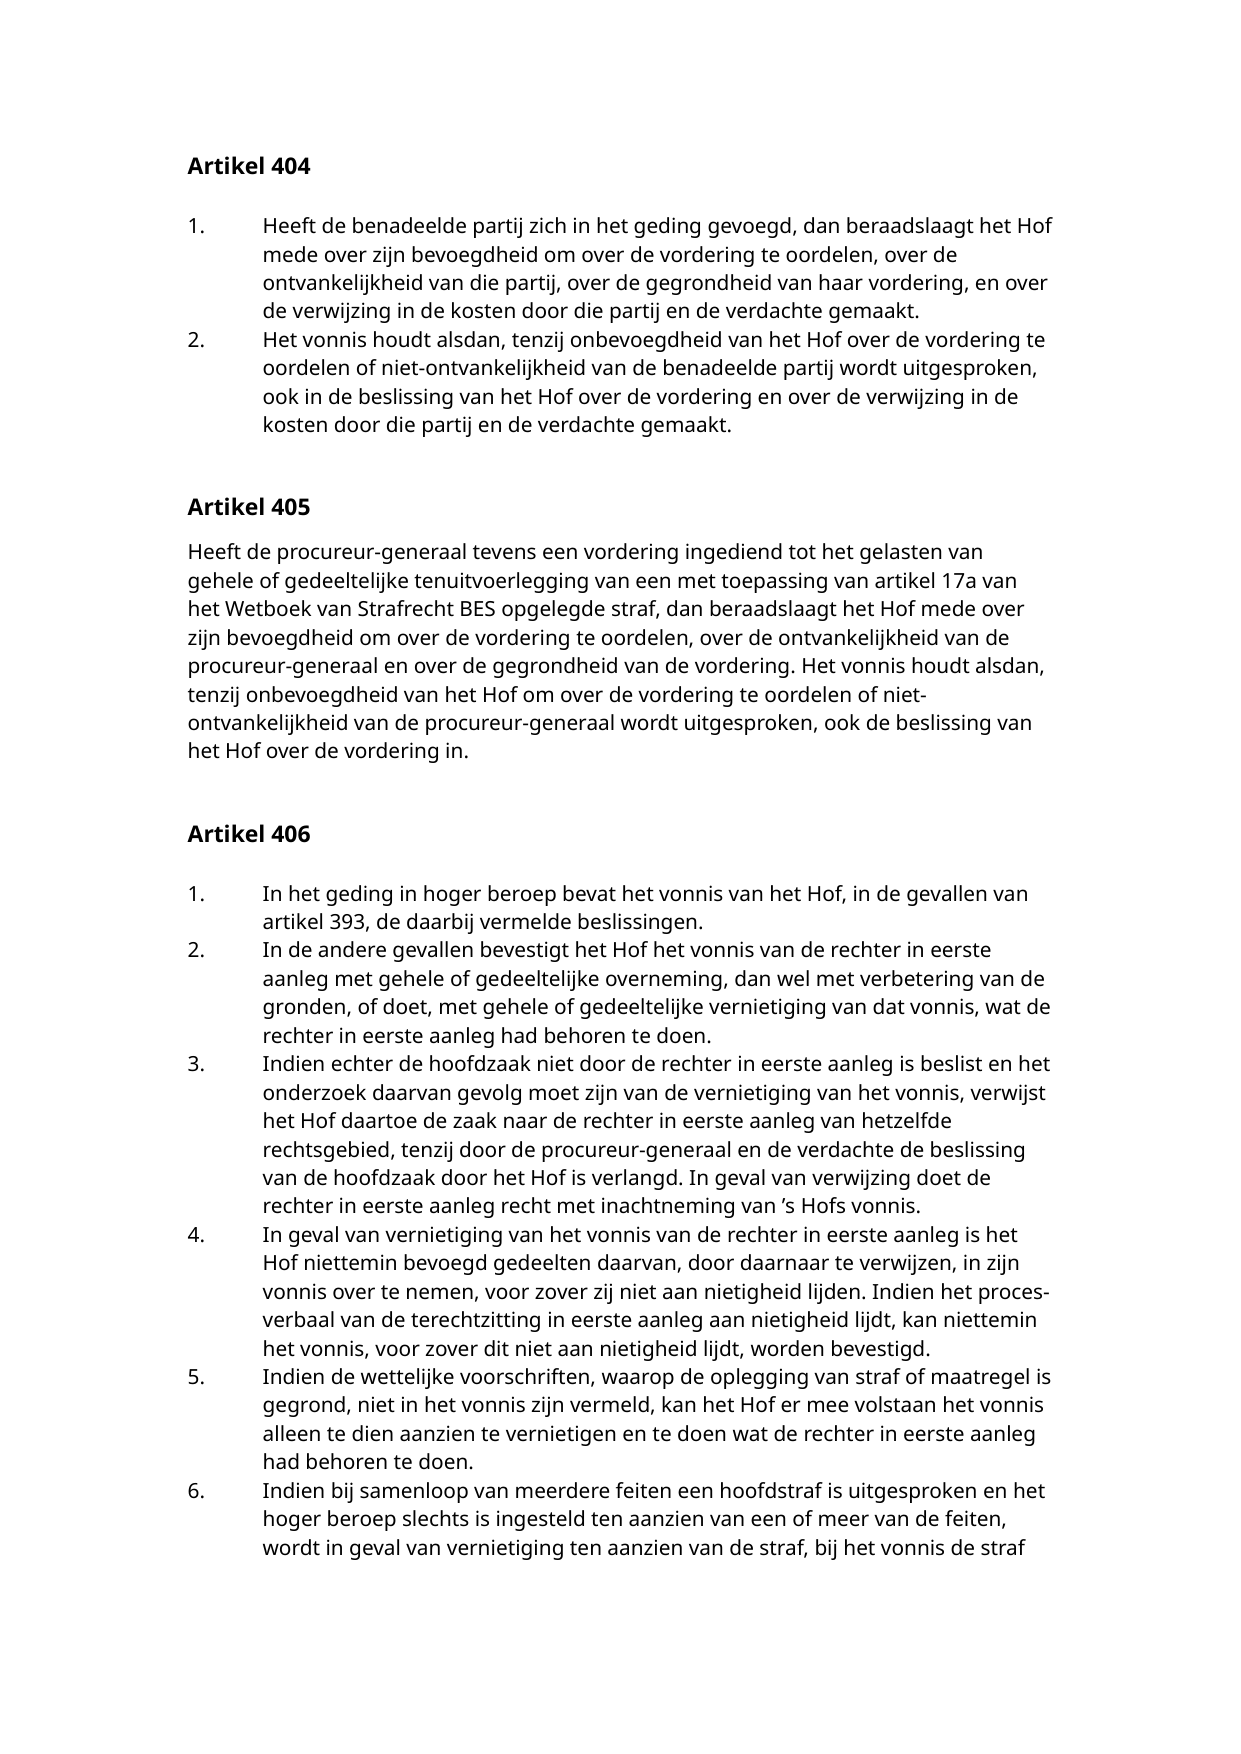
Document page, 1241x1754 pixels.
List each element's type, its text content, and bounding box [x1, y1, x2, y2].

list Heeft de benadeelde partij zich in het geding gevoegd, dan beraadslaagt het Hof mede over zijn bevoegdheid om over de vordering te oordelen, over de ontvankelijkheid van die partij, over de gegrondheid van haar vordering, en over de verwijzing in de kosten door die partij en de verdachte gemaakt. [187, 211, 1053, 325]
list Indien echter de hoofdzaak niet door de rechter in eerste aanleg is beslist en het onderzoek daarvan gevolg moet zijn van de vernietiging van het vonnis, verwijst het Hof daartoe de zaak naar de rechter in eerste aanleg van hetzelfde rechtsgebied, tenzij door de procureur-generaal en de verdachte de beslissing van de hoofdzaak door het Hof is verlangd. In geval van verwijzing doet de rechter in eerste aanleg recht met inachtneming van ’s Hofs vonnis. [187, 1049, 1053, 1220]
list In de andere gevallen bevestigt het Hof het vonnis van de rechter in eerste aanleg met gehele of gedeeltelijke overneming, dan wel met verbetering van de gronden, of doet, met gehele of gedeeltelijke vernietiging van dat vonnis, wat de rechter in eerste aanleg had behoren te doen. [187, 936, 1053, 1049]
subtitle Artikel 406 [187, 817, 1053, 849]
list In het geding in hoger beroep bevat het vonnis van het Hof, in de gevallen van artikel 393, de daarbij vermelde beslissingen. [187, 879, 1053, 936]
subtitle Artikel 404 [187, 150, 1053, 181]
text Heeft de procureur-generaal tevens een vordering ingediend tot het gelasten van gehele of gedeeltelijke tenuitvoerlegging van een met toepassing van artikel 17a van het Wetboek van Strafrecht BES opgelegde straf, dan beraadslaagt het Hof mede over zijn bevoegdheid om over de vordering te oordelen, over de ontvankelijkheid van de procureur-generaal en over de gegrondheid van de vordering. Het vonnis houdt alsdan, tenzij onbevoegdheid van het Hof om over de vordering te oordelen of niet-ontvankelijkheid van de procureur-generaal wordt uitgesproken, ook de beslissing van het Hof over de vordering in. [187, 537, 1053, 765]
list Indien de wettelijke voorschriften, waarop de oplegging van straf of maatregel is gegrond, niet in het vonnis zijn vermeld, kan het Hof er mee volstaan het vonnis alleen te dien aanzien te vernietigen en te doen wat de rechter in eerste aanleg had behoren te doen. [187, 1362, 1053, 1476]
list Indien bij samenloop van meerdere feiten een hoofdstraf is uitgesproken en het hoger beroep slechts is ingesteld ten aanzien van een of meer van de feiten, wordt in geval van vernietiging ten aanzien van de straf, bij het vonnis de straf [187, 1476, 1053, 1561]
list In geval van vernietiging van het vonnis van de rechter in eerste aanleg is het Hof niettemin bevoegd gedeelten daarvan, door daarnaar te verwijzen, in zijn vonnis over te nemen, voor zover zij niet aan nietigheid lijden. Indien het proces-verbaal van de terechtzitting in eerste aanleg aan nietigheid lijdt, kan niettemin het vonnis, voor zover dit niet aan nietigheid lijdt, worden bevestigd. [187, 1220, 1053, 1362]
subtitle Artikel 405 [187, 491, 1053, 522]
list Het vonnis houdt alsdan, tenzij onbevoegdheid van het Hof over de vordering te oordelen of niet-ontvankelijkheid van de benadeelde partij wordt uitgesproken, ook in de beslissing van het Hof over de vordering en over de verwijzing in de kosten door die partij en de verdachte gemaakt. [187, 325, 1053, 439]
